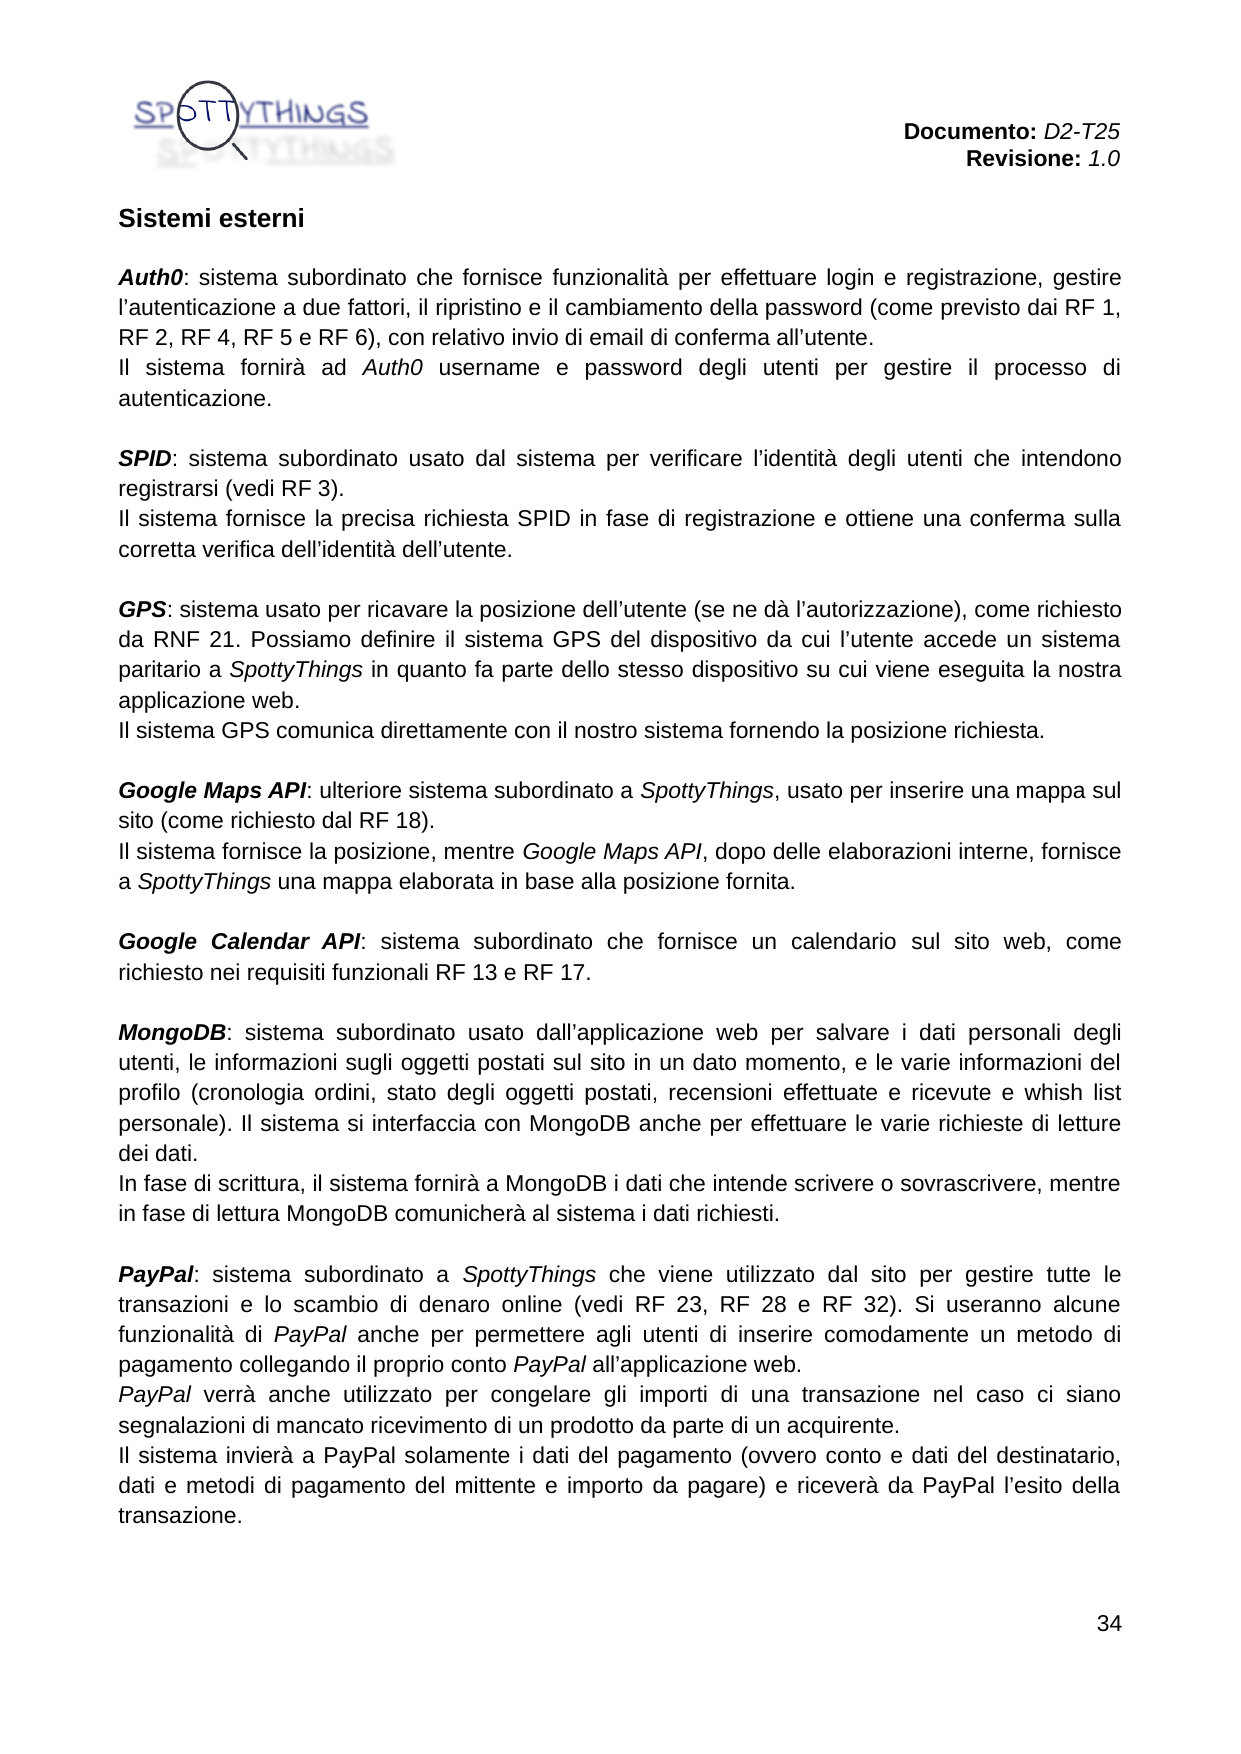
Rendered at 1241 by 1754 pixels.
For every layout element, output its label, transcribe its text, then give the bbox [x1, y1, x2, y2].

text Auth0: sistema subordinato che fornisce funzionalità per effettuare login e registrazione, gestire l’autenticazione a due fattori, il ripristino e il cambiamento della password (come previsto dai RF 1, RF 2, RF 4, RF 5 e RF 6), con relativo invio di email di conferma all’utente. [118, 264, 1122, 350]
text Il sistema fornirà ad Auth0 username e password degli utenti per gestire il processo di autenticazione. [118, 354, 1122, 411]
text Google Calendar API: sistema subordinato che fornisce un calendario sul sito web, come richiesto nei requisiti funzionali RF 13 e RF 17. [118, 928, 1122, 985]
text PayPal: sistema subordinato a SpottyThings che viene utilizzato dal sito per gestire tutte le transazioni e lo scambio di denaro online (vedi RF 23, RF 28 e RF 32). Si useranno alcune funzionalità di PayPal anche per permettere agli utenti di inserire comodamente un metodo di pagamento collegando il proprio conto PayPal all’applicazione web. [118, 1261, 1122, 1377]
text SPID: sistema subordinato usato dal sistema per verificare l’identità degli utenti che intendono registrarsi (vedi RF 3). [118, 445, 1122, 501]
text Il sistema fornisce la posizione, mentre Google Maps API, dopo delle elaborazioni interne, fornisce a SpottyThings una mappa elaborata in base alla posizione fornita. [118, 838, 1122, 894]
text In fase di scrittura, il sistema fornirà a MongoDB i dati che intende scrivere o sovrascrivere, mentre in fase di lettura MongoDB comunicherà al sistema i dati richiesti. [118, 1170, 1122, 1226]
text MongoDB: sistema subordinato usato dall’applicazione web per salvare i dati personali degli utenti, le informazioni sugli oggetti postati sul sito in un dato momento, e le varie informazioni del profilo (cronologia ordini, stato degli oggetti postati, recensioni effettuate e ricevute e whish list personale). Il sistema si interfaccia con MongoDB anche per effettuare le varie richieste di letture dei dati. [118, 1019, 1122, 1166]
text GPS: sistema usato per ricavare la posizione dell’utente (se ne dà l’autorizzazione), come richiesto da RNF 21. Possiamo definire il sistema GPS del dispositivo da cui l’utente accede un sistema paritario a SpottyThings in quanto fa parte dello stesso dispositivo su cui viene eseguita la nostra applicazione web. [118, 596, 1122, 713]
text Il sistema fornisce la precisa richiesta SPID in fase di registrazione e ottiene una conferma sulla corretta verifica dell’identità dell’utente. [118, 505, 1122, 562]
picture [123, 73, 399, 187]
subtitle Sistemi esterni [118, 203, 1122, 233]
text Il sistema GPS comunica direttamente con il nostro sistema fornendo la posizione richiesta. [118, 717, 1122, 743]
text Google Maps API: ulteriore sistema subordinato a SpottyThings, usato per inserire una mappa sul sito (come richiesto dal RF 18). [118, 777, 1122, 834]
text PayPal verrà anche utilizzato per congelare gli importi di una transazione nel caso ci siano segnalazioni di mancato ricevimento di un prodotto da parte di un acquirente. [118, 1381, 1122, 1438]
text Il sistema invierà a PayPal solamente i dati del pagamento (ovvero conto e dati del destinatario, dati e metodi di pagamento del mittente e importo da pagare) e riceverà da PayPal l’esito della transazione. [118, 1442, 1122, 1528]
